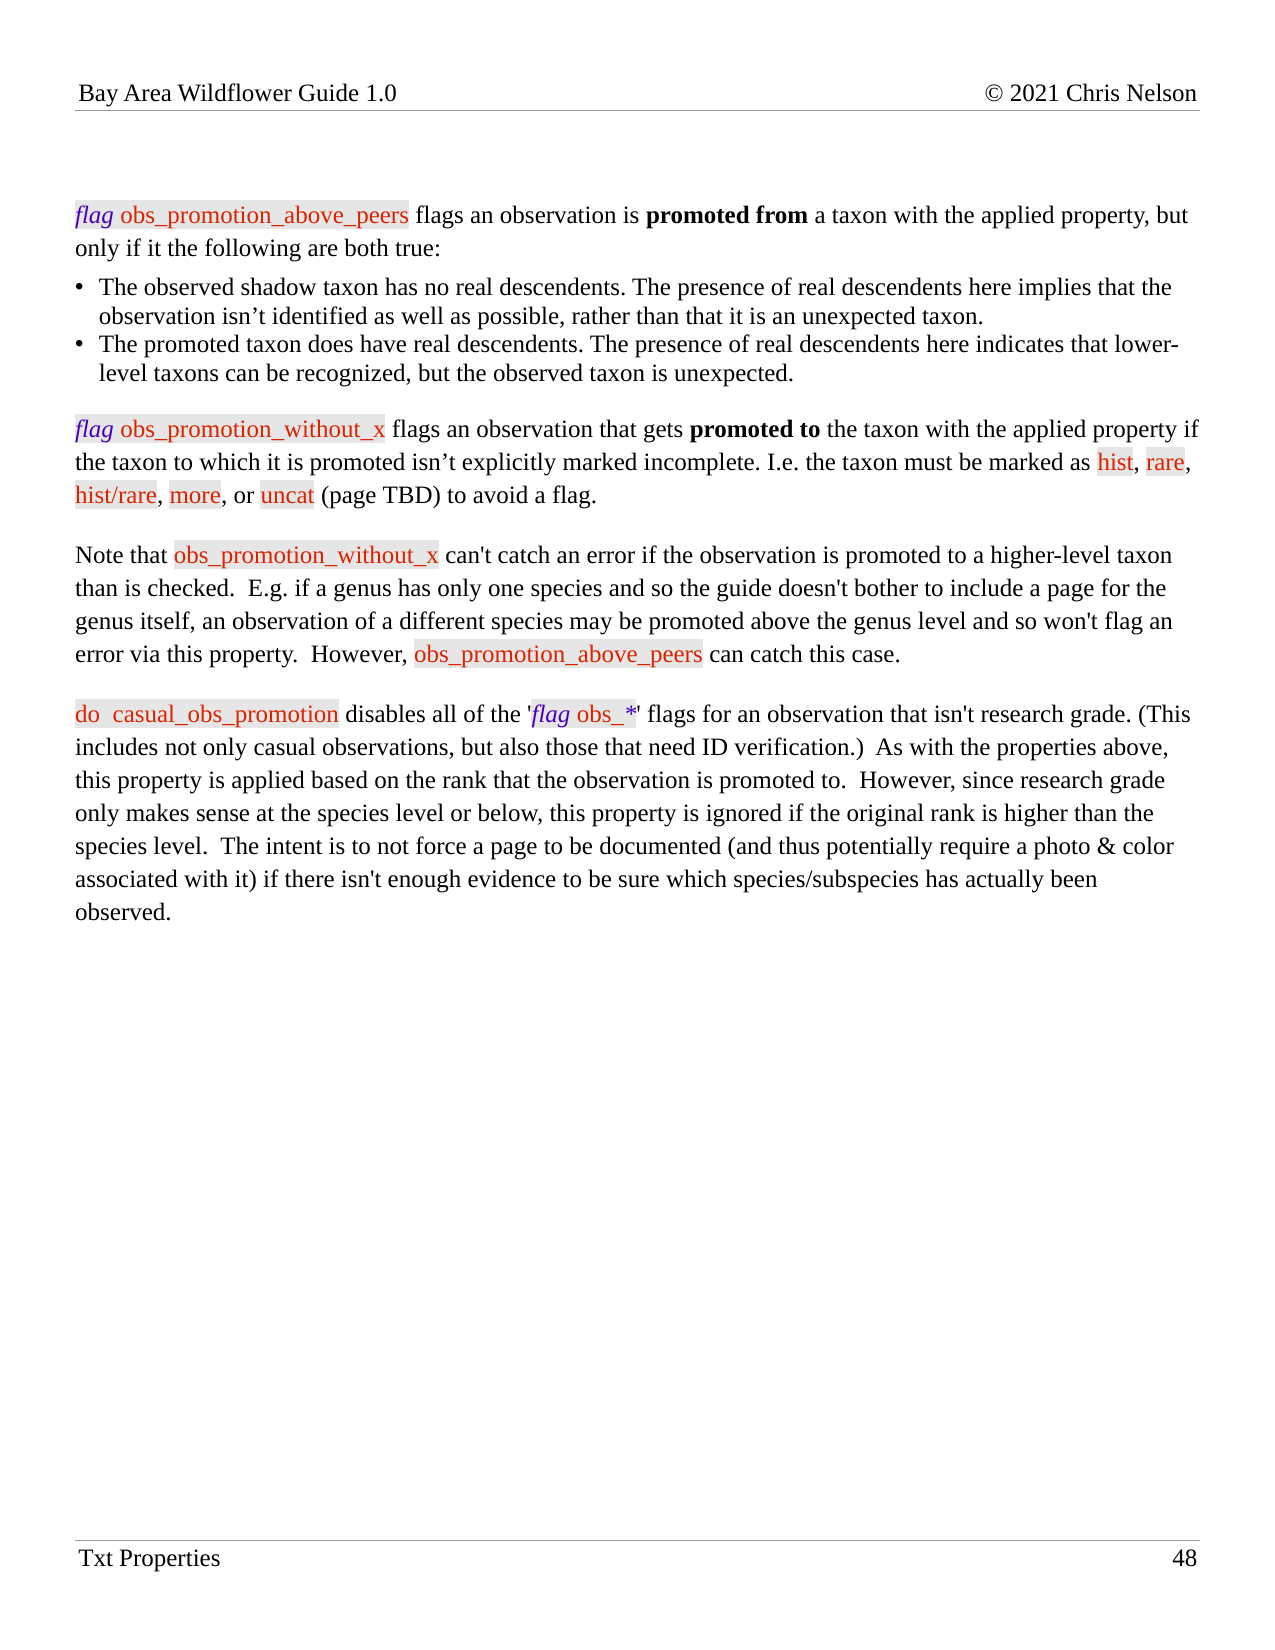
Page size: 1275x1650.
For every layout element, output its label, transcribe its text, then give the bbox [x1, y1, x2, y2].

text flag obs_promotion_without_x flags an observation that gets promoted to the taxon with the applied property if the taxon to which it is promoted isn’t explicitly marked incomplete. I.e. the taxon must be marked as hist, rare, hist/rare, more, or uncat (page TBD) to avoid a flag. [75, 414, 1200, 509]
list The observed shadow taxon has no real descendents. The presence of real descendents here implies that the observation isn’t identified as well as possible, rather than that it is an unexpected taxon. [75, 272, 1200, 329]
subtitle flag obs_promotion_above_peers flags an observation is promoted from a taxon with the applied property, but only if it the following are both true: [75, 200, 1200, 262]
list The promoted taxon does have real descendents. The presence of real descendents here indicates that lower-level taxons can be recognized, but the observed taxon is unexpected. [75, 329, 1200, 387]
text Note that obs_promotion_without_x can't catch an error if the observation is promoted to a higher-level taxon than is checked. E.g. if a genus has only one species and so the guide doesn't bother to include a page for the genus itself, an observation of a different species may be promoted above the genus level and so won't flag an error via this property. However, obs_promotion_above_peers can catch this case. [75, 540, 1200, 668]
text do casual_obs_promotion disables all of the 'flag obs_*' flags for an observation that isn't research grade. (This includes not only casual observations, but also those that need ID verification.) As with the properties above, this property is applied based on the rank that the observation is promoted to. However, since research grade only makes sense at the species level or below, this property is ignored if the original rank is higher than the species level. The intent is to not force a page to be documented (and thus potentially require a photo & color associated with it) if there isn't enough evidence to be sure which species/subspecies has actually been observed. [75, 699, 1200, 926]
